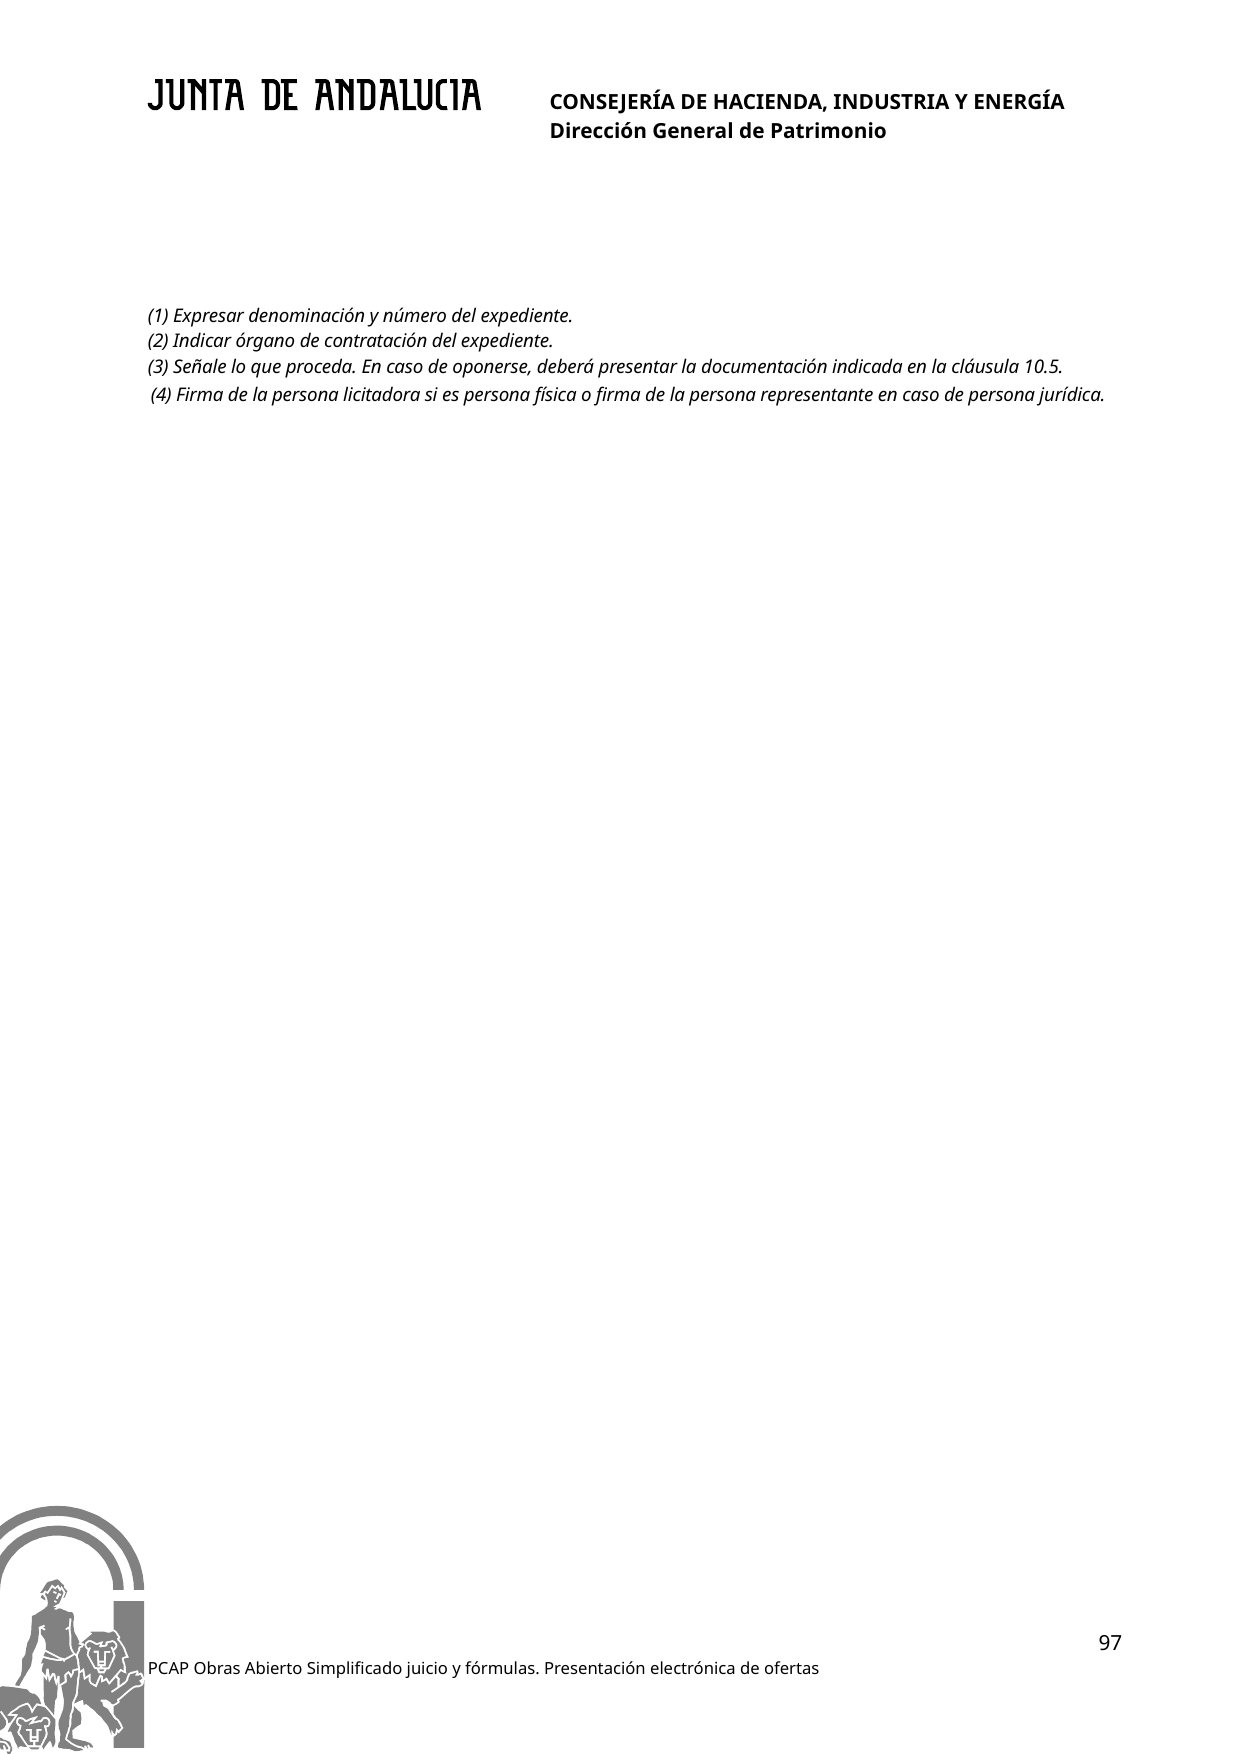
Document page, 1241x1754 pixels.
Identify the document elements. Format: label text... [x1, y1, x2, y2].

text (1) Expresar denominación y número del expediente. [148, 302, 1122, 327]
text (3) Señale lo que proceda. En caso de oponerse, deberá presentar la documentación indicada en la cláusula 10.5. [148, 353, 1122, 378]
text (2) Indicar órgano de contratación del expediente. [148, 327, 1122, 353]
text (4) Firma de la persona licitadora si es persona física o firma de la persona representante en caso de persona jurídica. [148, 378, 1122, 410]
